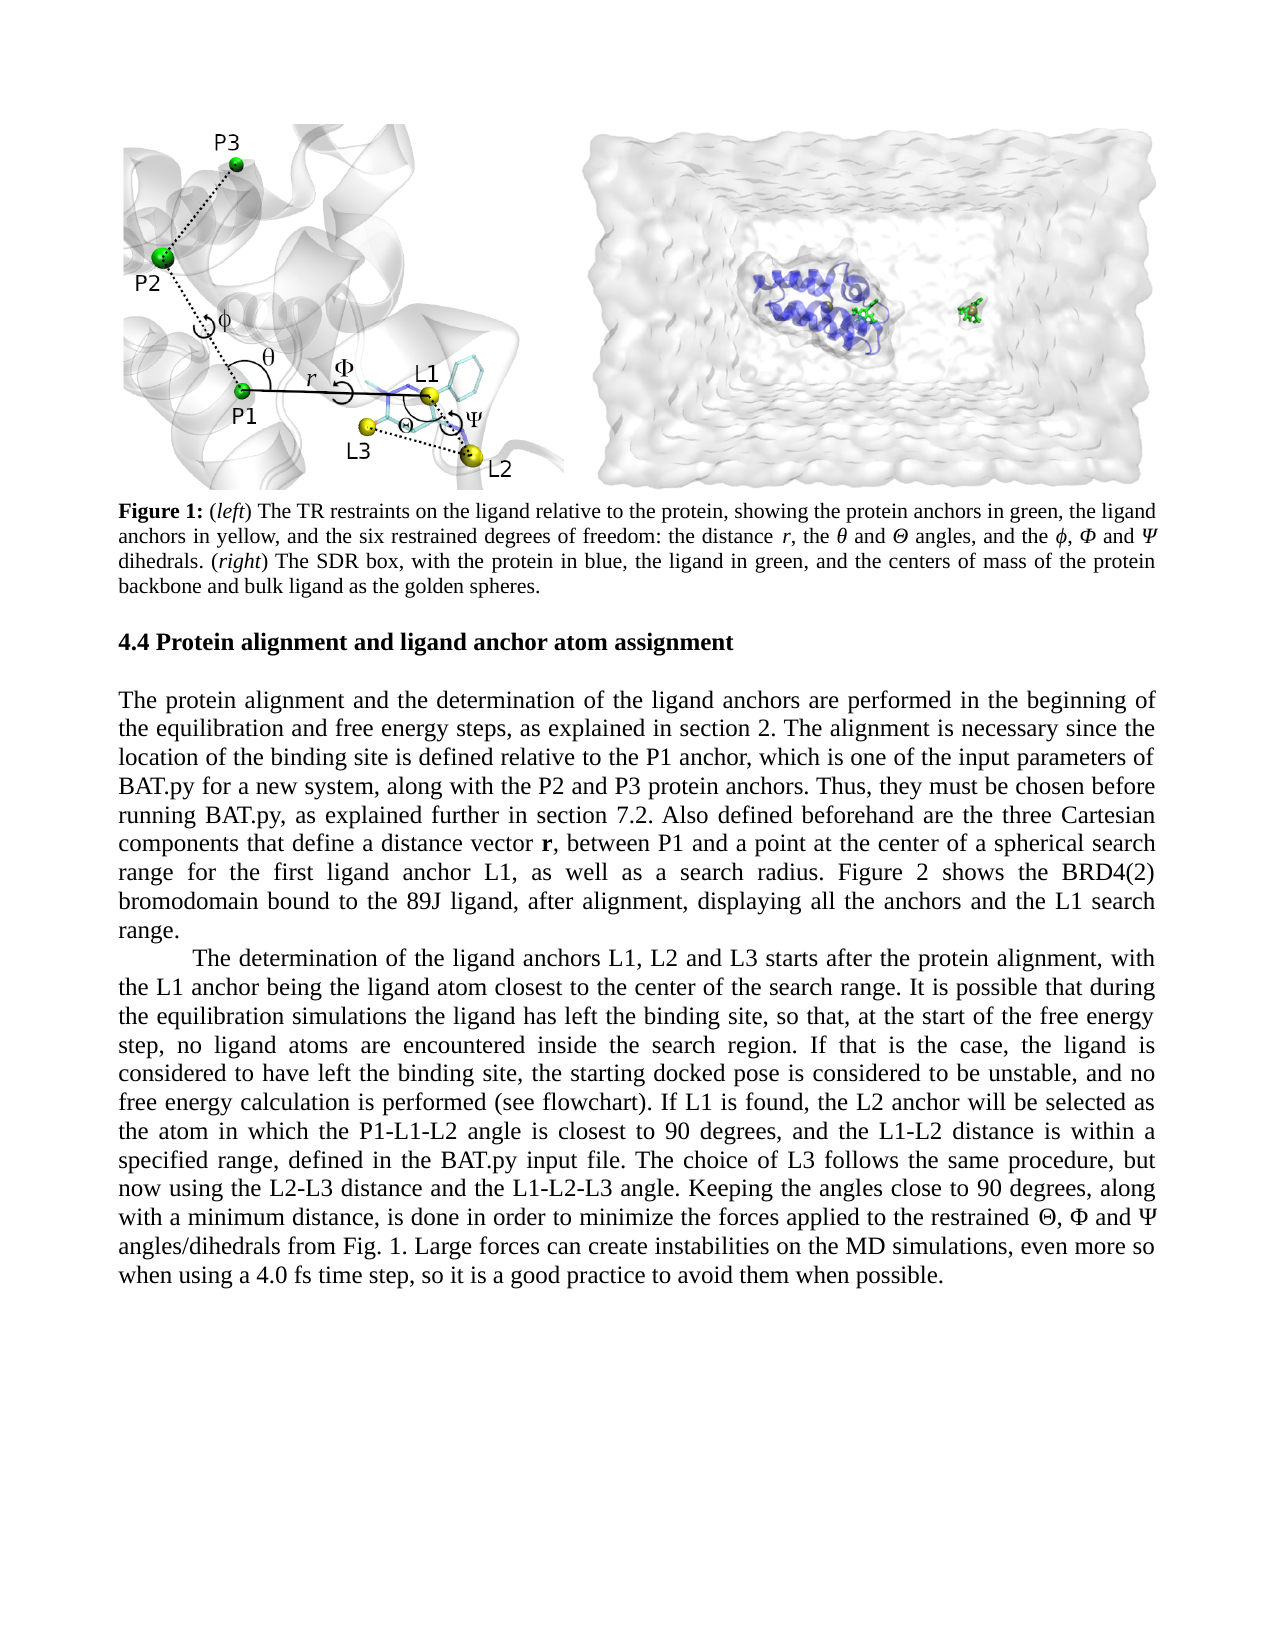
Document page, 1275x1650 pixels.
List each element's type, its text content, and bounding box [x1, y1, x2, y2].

text The determination of the ligand anchors L1, L2 and L3 starts after the protein alignment, with the L1 anchor being the ligand atom closest to the center of the search range. It is possible that during the equilibration simulations the ligand has left the binding site, so that, at the start of the free energy step, no ligand atoms are encountered inside the search region. If that is the case, the ligand is considered to have left the binding site, the starting docked pose is considered to be unstable, and no free energy calculation is performed (see flowchart). If L1 is found, the L2 anchor will be selected as the atom in which the P1-L1-L2 angle is closest to 90 degrees, and the L1-L2 distance is within a specified range, defined in the BAT.py input file. The choice of L3 follows the same procedure, but now using the L2-L3 distance and the L1-L2-L3 angle. Keeping the angles close to 90 degrees, along with a minimum distance, is done in order to minimize the forces applied to the restrained Θ, Φ and Ψ angles/dihedrals from Fig. 1. Large forces can create instabilities on the MD simulations, even more so when using a 4.0 fs time step, so it is a good practice to avoid them when possible. [118, 943, 1157, 1288]
text 4.4 Protein alignment and ligand anchor atom assignment [118, 627, 1157, 656]
text Figure 1: (left) The TR restraints on the ligand relative to the protein, showing the protein anchors in green, the ligand anchors in yellow, and the six restrained degrees of freedom: the distance r, the θ and Θ angles, and the ϕ, Φ and Ψ dihedrals. (right) The SDR box, with the protein in blue, the ligand in green, and the centers of mass of the protein backbone and bulk ligand as the golden spheres. [118, 498, 1157, 598]
picture [118, 118, 1157, 498]
text The protein alignment and the determination of the ligand anchors are performed in the beginning of the equilibration and free energy steps, as explained in section 2. The alignment is necessary since the location of the binding site is defined relative to the P1 anchor, which is one of the input parameters of BAT.py for a new system, along with the P2 and P3 protein anchors. Thus, they must be chosen before running BAT.py, as explained further in section 7.2. Also defined beforehand are the three Cartesian components that define a distance vector r, between P1 and a point at the center of a spherical search range for the first ligand anchor L1, as well as a search radius. Figure 2 shows the BRD4(2) bromodomain bound to the 89J ligand, after alignment, displaying all the anchors and the L1 search range. [118, 685, 1157, 943]
